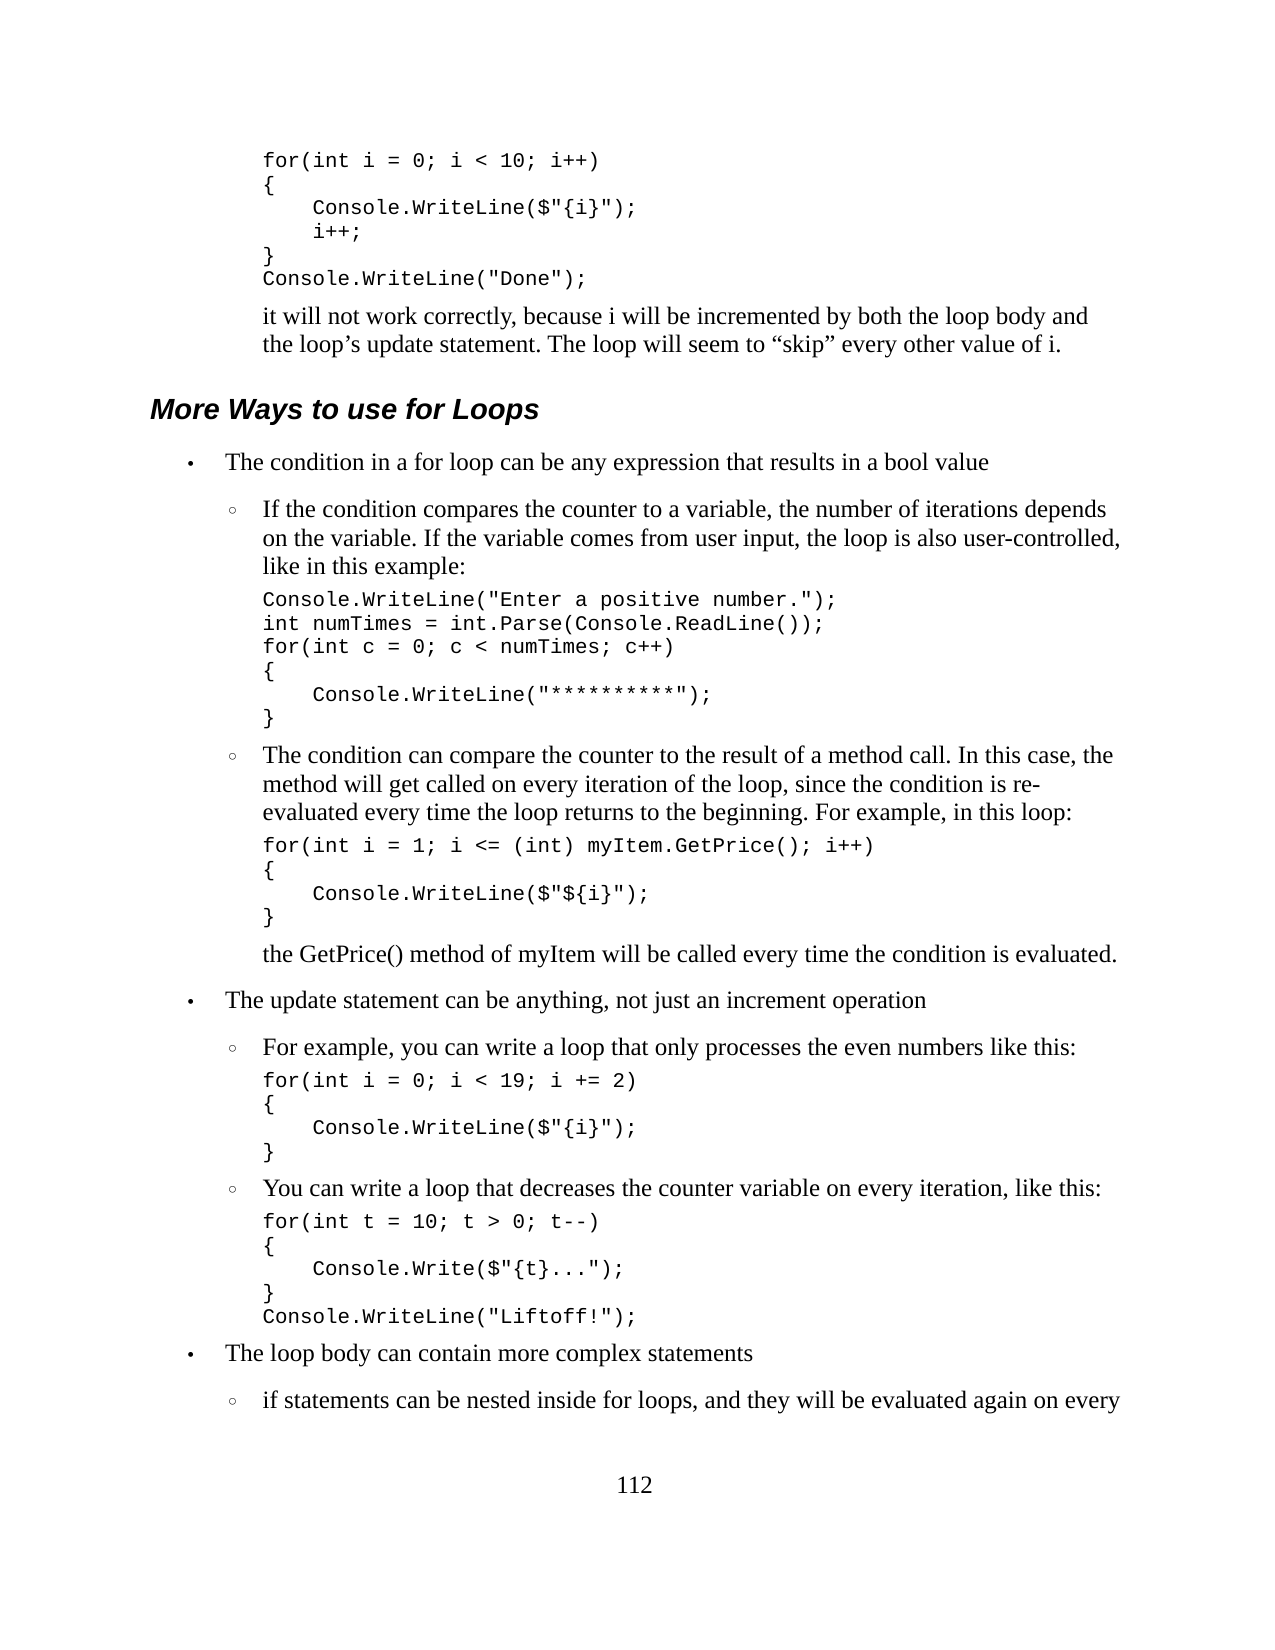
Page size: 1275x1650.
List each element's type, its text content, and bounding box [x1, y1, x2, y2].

list for(int t = 10; t > 0; t--) [225, 1211, 1125, 1235]
list the GetPrice() method of myItem will be called every time the condition is evaluated. [225, 939, 1125, 967]
list { [225, 859, 1125, 882]
list Console.WriteLine("Done"); [225, 268, 1125, 292]
list If the condition compares the counter to a variable, the number of iterations depends on the variable. If the variable comes from user input, the loop is also user-controlled, like in this example: [225, 494, 1125, 580]
list for(int c = 0; c < numTimes; c++) [225, 636, 1125, 660]
list Console.WriteLine("Enter a positive number."); [225, 589, 1125, 613]
list i++; [225, 221, 1125, 244]
list The condition can compare the counter to the result of a method call. In this case, the method will get called on every iteration of the loop, since the condition is re-evaluated every time the loop returns to the beginning. For example, in this loop: [225, 740, 1125, 826]
list Console.Write($"{t}..."); [225, 1258, 1125, 1282]
list Console.WriteLine("**********"); [225, 684, 1125, 707]
list { [225, 1235, 1125, 1258]
list The loop body can contain more complex statements [187, 1338, 1125, 1367]
list Console.WriteLine("Liftoff!"); [225, 1306, 1125, 1329]
list } [225, 707, 1125, 731]
list The update statement can be anything, not just an increment operation [187, 985, 1125, 1014]
list The condition in a for loop can be any expression that results in a bool value [187, 447, 1125, 476]
list if statements can be nested inside for loops, and they will be evaluated again on every [225, 1385, 1125, 1414]
list For example, you can write a loop that only processes the even numbers like this: [225, 1032, 1125, 1061]
list it will not work correctly, because i will be incremented by both the loop body and the loop’s update statement. The loop will seem to “skip” every other value of i. [225, 301, 1125, 358]
list } [225, 906, 1125, 930]
list } [225, 1282, 1125, 1306]
subtitle More Ways to use for Loops [150, 392, 1125, 426]
list { [225, 174, 1125, 197]
list } [225, 244, 1125, 268]
list int numTimes = int.Parse(Console.ReadLine()); [225, 613, 1125, 636]
list You can write a loop that decreases the counter variable on every iteration, like this: [225, 1173, 1125, 1202]
list for(int i = 1; i <= (int) myItem.GetPrice(); i++) [225, 835, 1125, 859]
list for(int i = 0; i < 19; i += 2) [225, 1070, 1125, 1093]
list Console.WriteLine($"${i}"); [225, 882, 1125, 906]
list for(int i = 0; i < 10; i++) [225, 150, 1125, 174]
list } [225, 1141, 1125, 1164]
list { [225, 660, 1125, 684]
list Console.WriteLine($"{i}"); [225, 1117, 1125, 1141]
list Console.WriteLine($"{i}"); [225, 197, 1125, 221]
list { [225, 1093, 1125, 1117]
